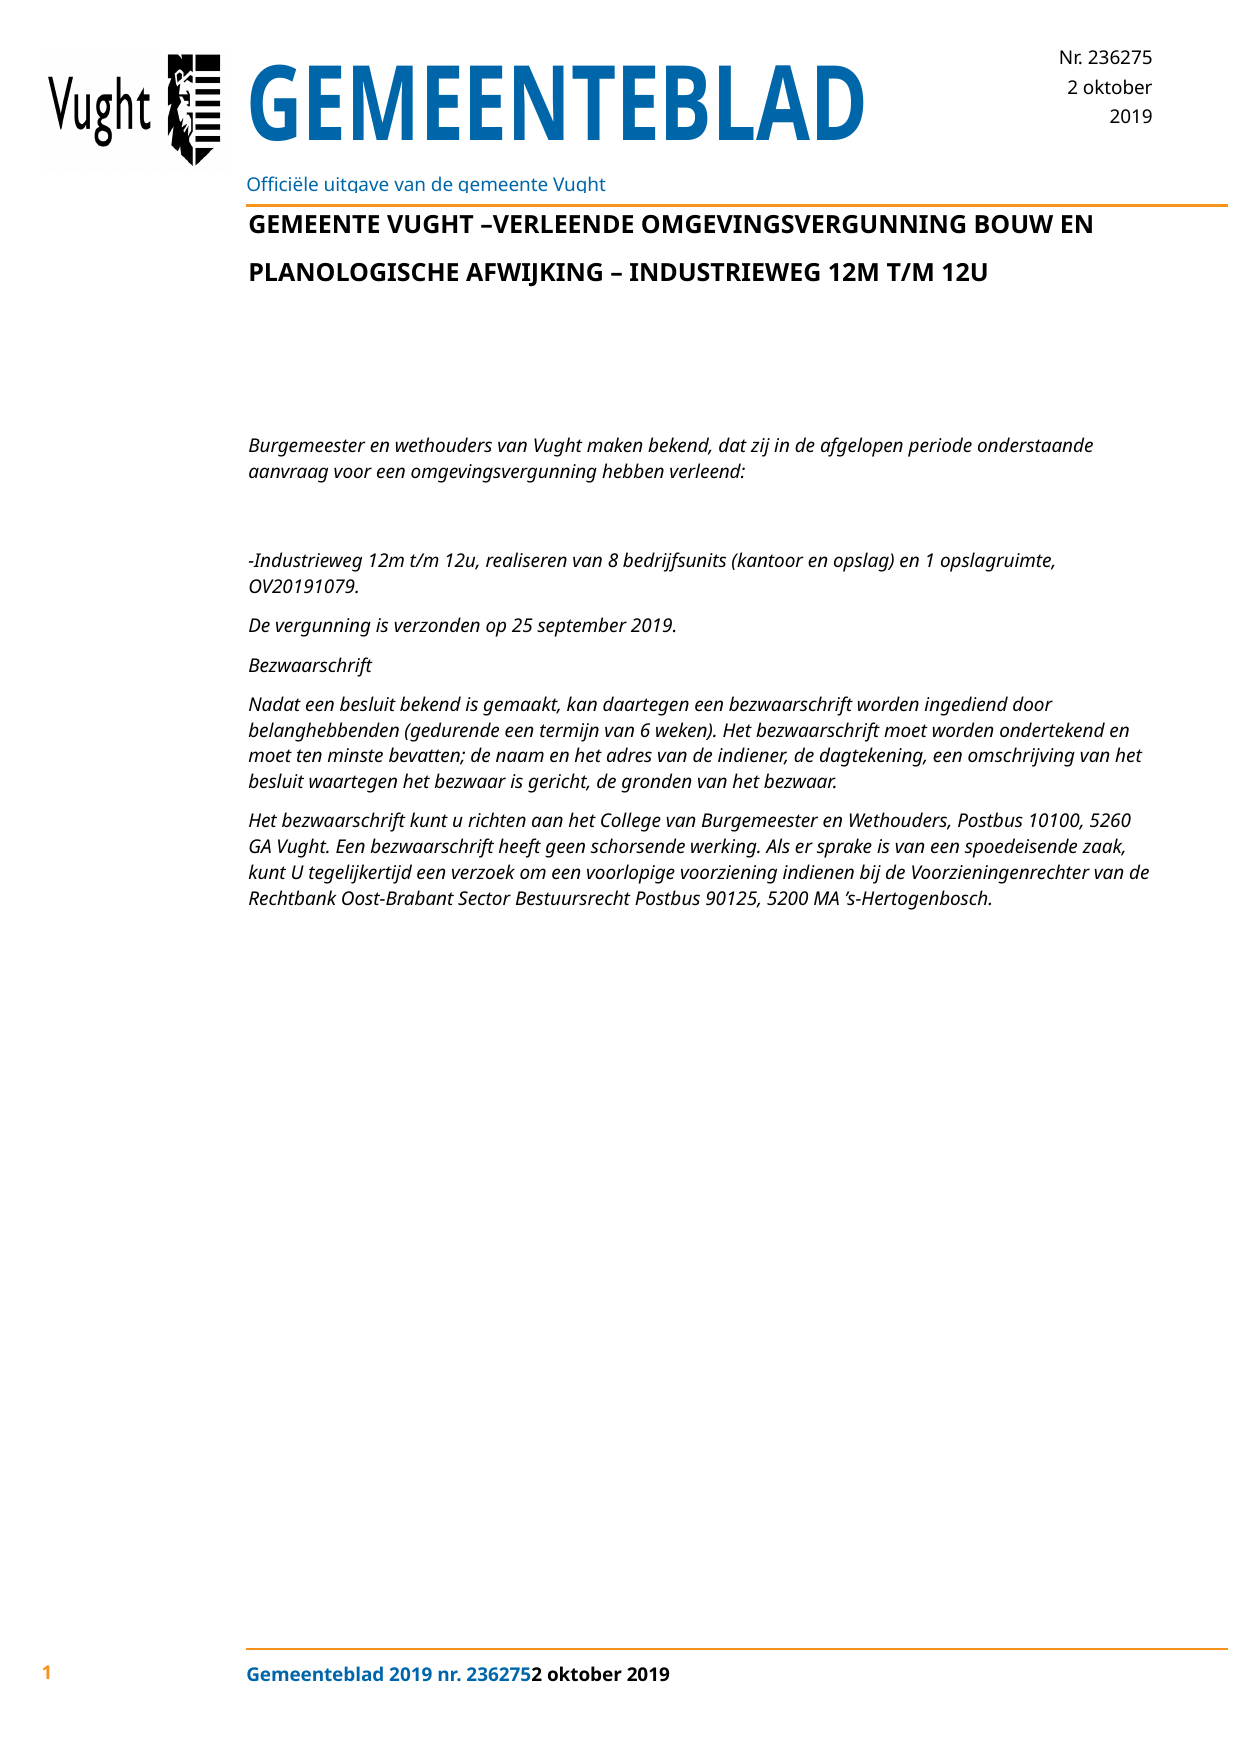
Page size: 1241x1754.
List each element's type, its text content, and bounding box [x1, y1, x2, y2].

text De vergunning is verzonden op 25 september 2019. [248, 613, 1152, 638]
text Nadat een besluit bekend is gemaakt, kan daartegen een bezwaarschrift worden ingediend door belanghebbenden (gedurende een termijn van 6 weken). Het bezwaarschrift moet worden ondertekend en moet ten minste bevatten; de naam en het adres van de indiener, de dagtekening, een omschrijving van het besluit waartegen het bezwaar is gericht, de gronden van het bezwaar. [248, 691, 1152, 794]
text Het bezwaarschrift kunt u richten aan het College van Burgemeester en Wethouders, Postbus 10100, 5260 GA Vught. Een bezwaarschrift heeft geen schorsende werking. Als er sprake is van een spoedeisende zaak, kunt U tegelijkertijd een verzoek om een voorlopige voorziening indienen bij de Voorzieningenrechter van de Rechtbank Oost-Brabant Sector Bestuursrecht Postbus 90125, 5200 MA ’s-Hertogenbosch. [248, 808, 1152, 911]
text -Industrieweg 12m t/m 12u, realiseren van 8 bedrijfsunits (kantoor en opslag) en 1 opslagruimte, OV20191079. [248, 548, 1152, 599]
picture [41, 47, 231, 172]
text Bezwaarschrift [248, 652, 1152, 678]
text Burgemeester en wethouders van Vught maken bekend, dat zij in de afgelopen periode onderstaande aanvraag voor een omgevingsvergunning hebben verleend: [248, 432, 1152, 484]
text GEMEENTE VUGHT –VERLEENDE OMGEVINGSVERGUNNING BOUW EN PLANOLOGISCHE AFWIJKING – INDUSTRIEWEG 12M T/M 12U [248, 207, 1152, 288]
